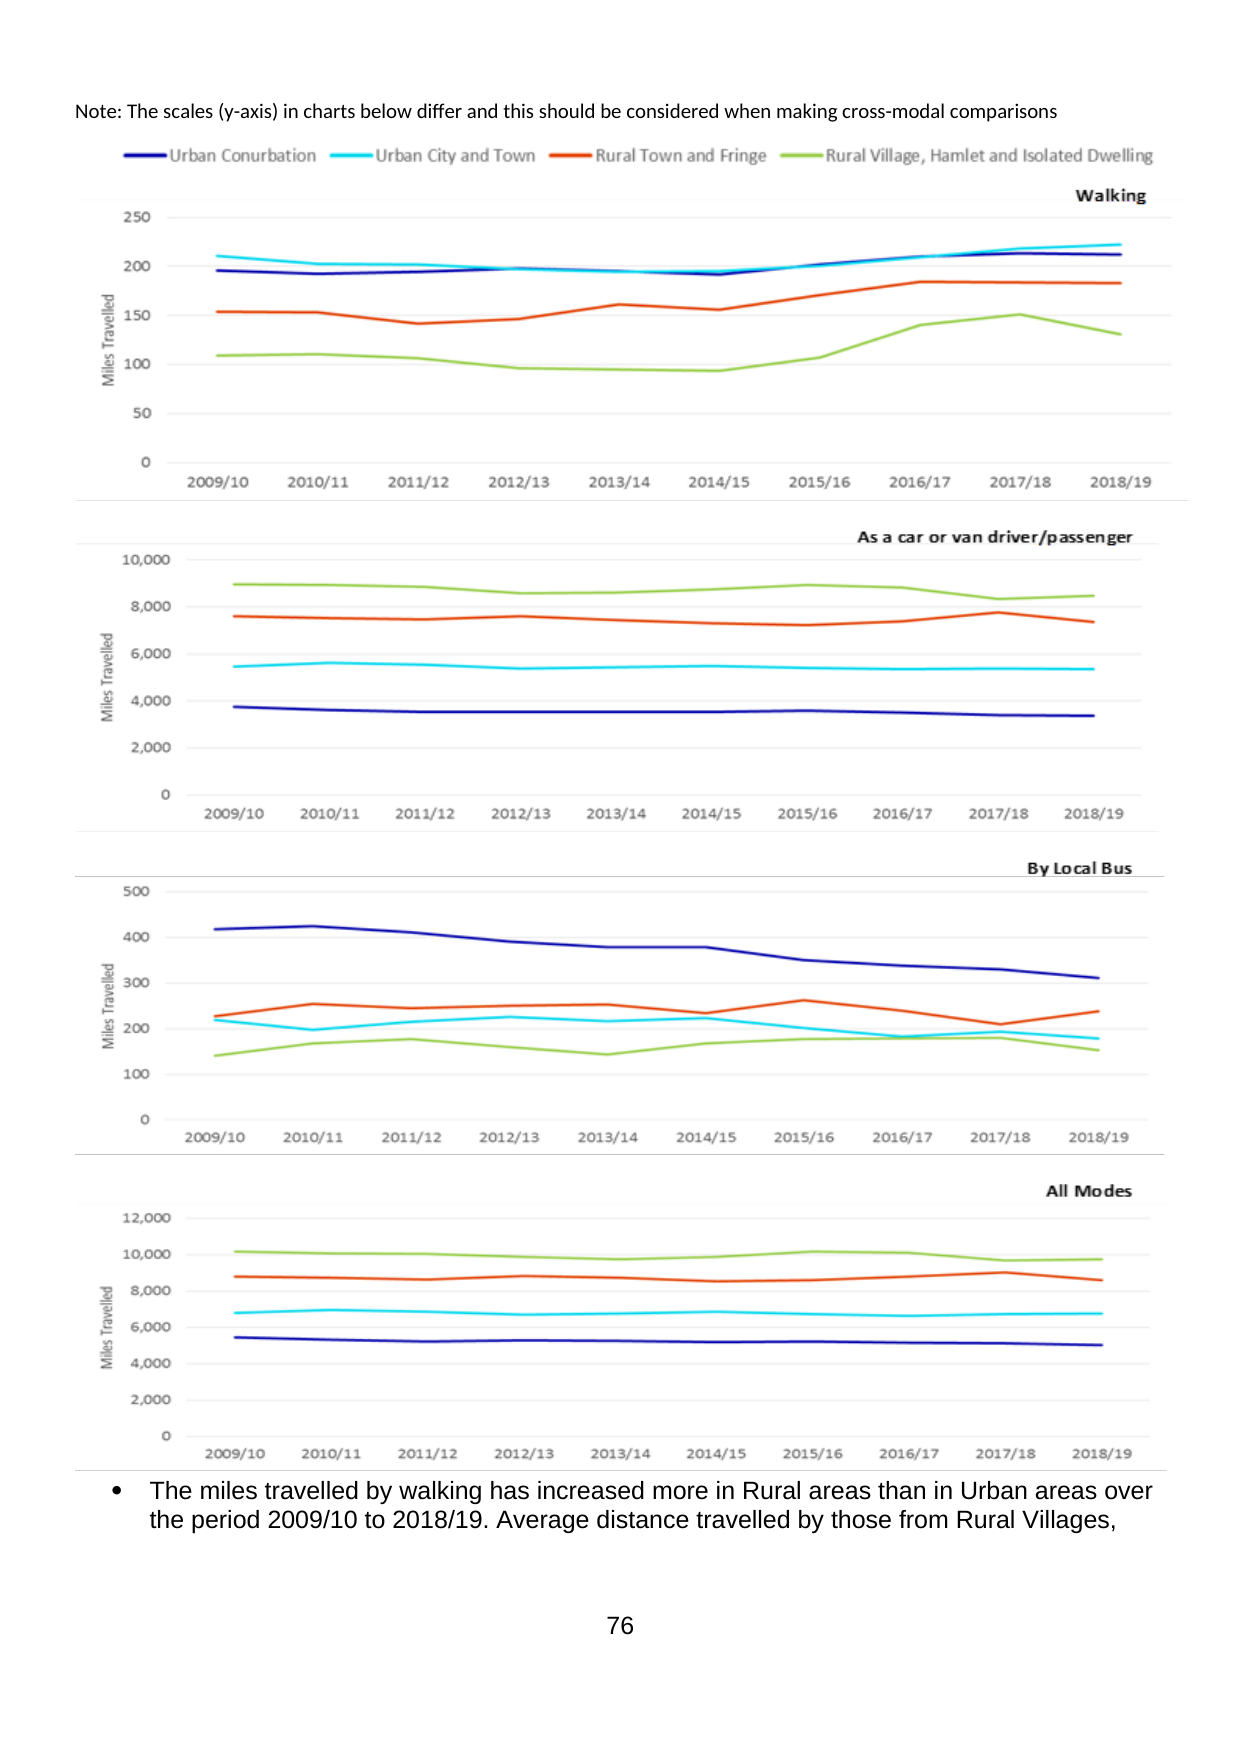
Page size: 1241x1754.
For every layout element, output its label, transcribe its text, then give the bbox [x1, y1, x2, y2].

text Note: The scales (y-axis) in charts below differ and this should be considered when making cross-modal comparisons [75, 98, 1165, 123]
list The miles travelled by walking has increased more in Rural areas than in Urban areas over the period 2009/10 to 2018/19. Average distance travelled by those from Rural Villages, [112, 1476, 1165, 1534]
